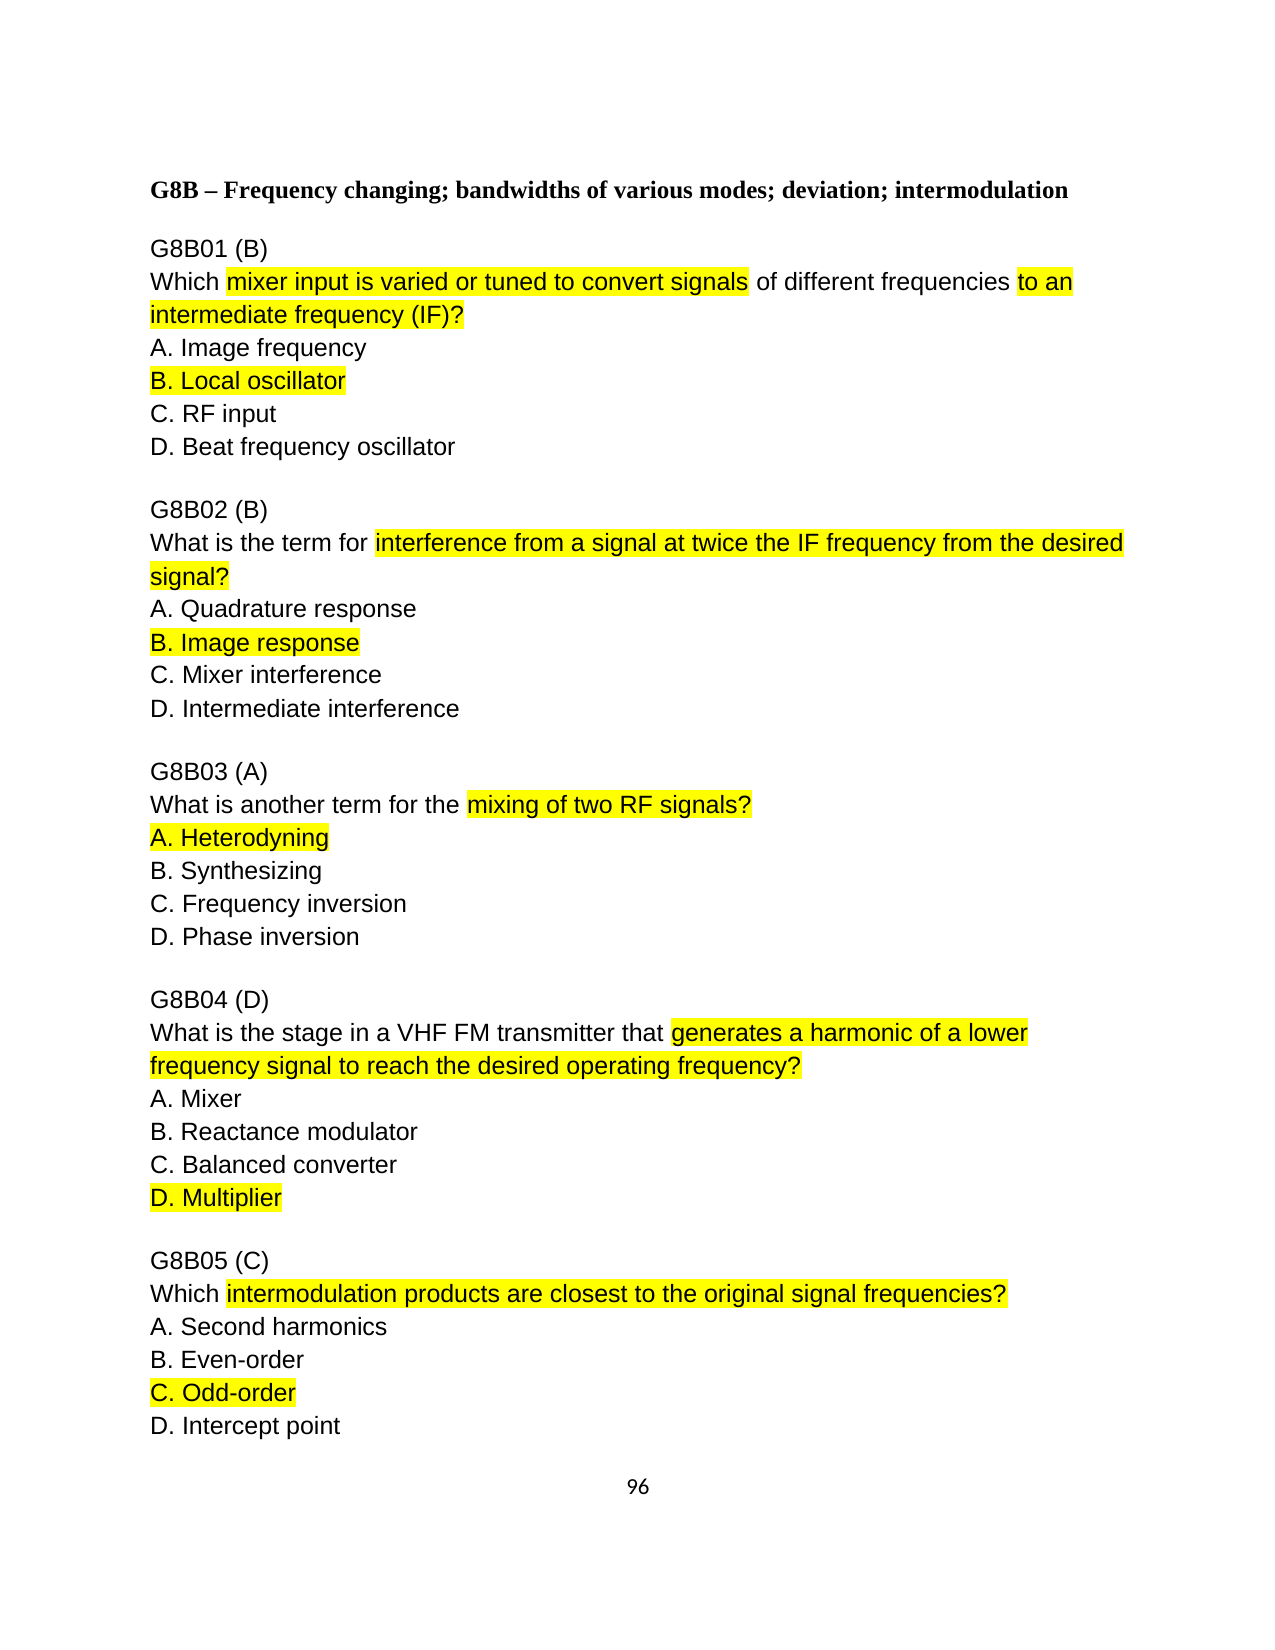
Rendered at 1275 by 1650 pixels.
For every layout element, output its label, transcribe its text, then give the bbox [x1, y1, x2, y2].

subtitle G8B – Frequency changing; bandwidths of various modes; deviation; intermodulation [150, 176, 1125, 204]
text G8B04 (D) What is the stage in a VHF FM transmitter that generates a harmonic of a lower frequency signal to reach the desired operating frequency? A. Mixer B. Reactance modulator C. Balanced converter D. Multiplier [150, 985, 1125, 1212]
text G8B02 (B) What is the term for interference from a signal at twice the IF frequency from the desired signal? A. Quadrature response B. Image response C. Mixer interference D. Intermediate interference [150, 495, 1125, 722]
text G8B01 (B) Which mixer input is varied or tuned to convert signals of different frequencies to an intermediate frequency (IF)? A. Image frequency B. Local oscillator C. RF input D. Beat frequency oscillator [150, 234, 1125, 461]
text G8B03 (A) What is another term for the mixing of two RF signals? A. Heterodyning B. Synthesizing C. Frequency inversion D. Phase inversion [150, 757, 1125, 950]
text G8B05 (C) Which intermodulation products are closest to the original signal frequencies? A. Second harmonics B. Even-order C. Odd-order D. Intercept point [150, 1246, 1125, 1440]
